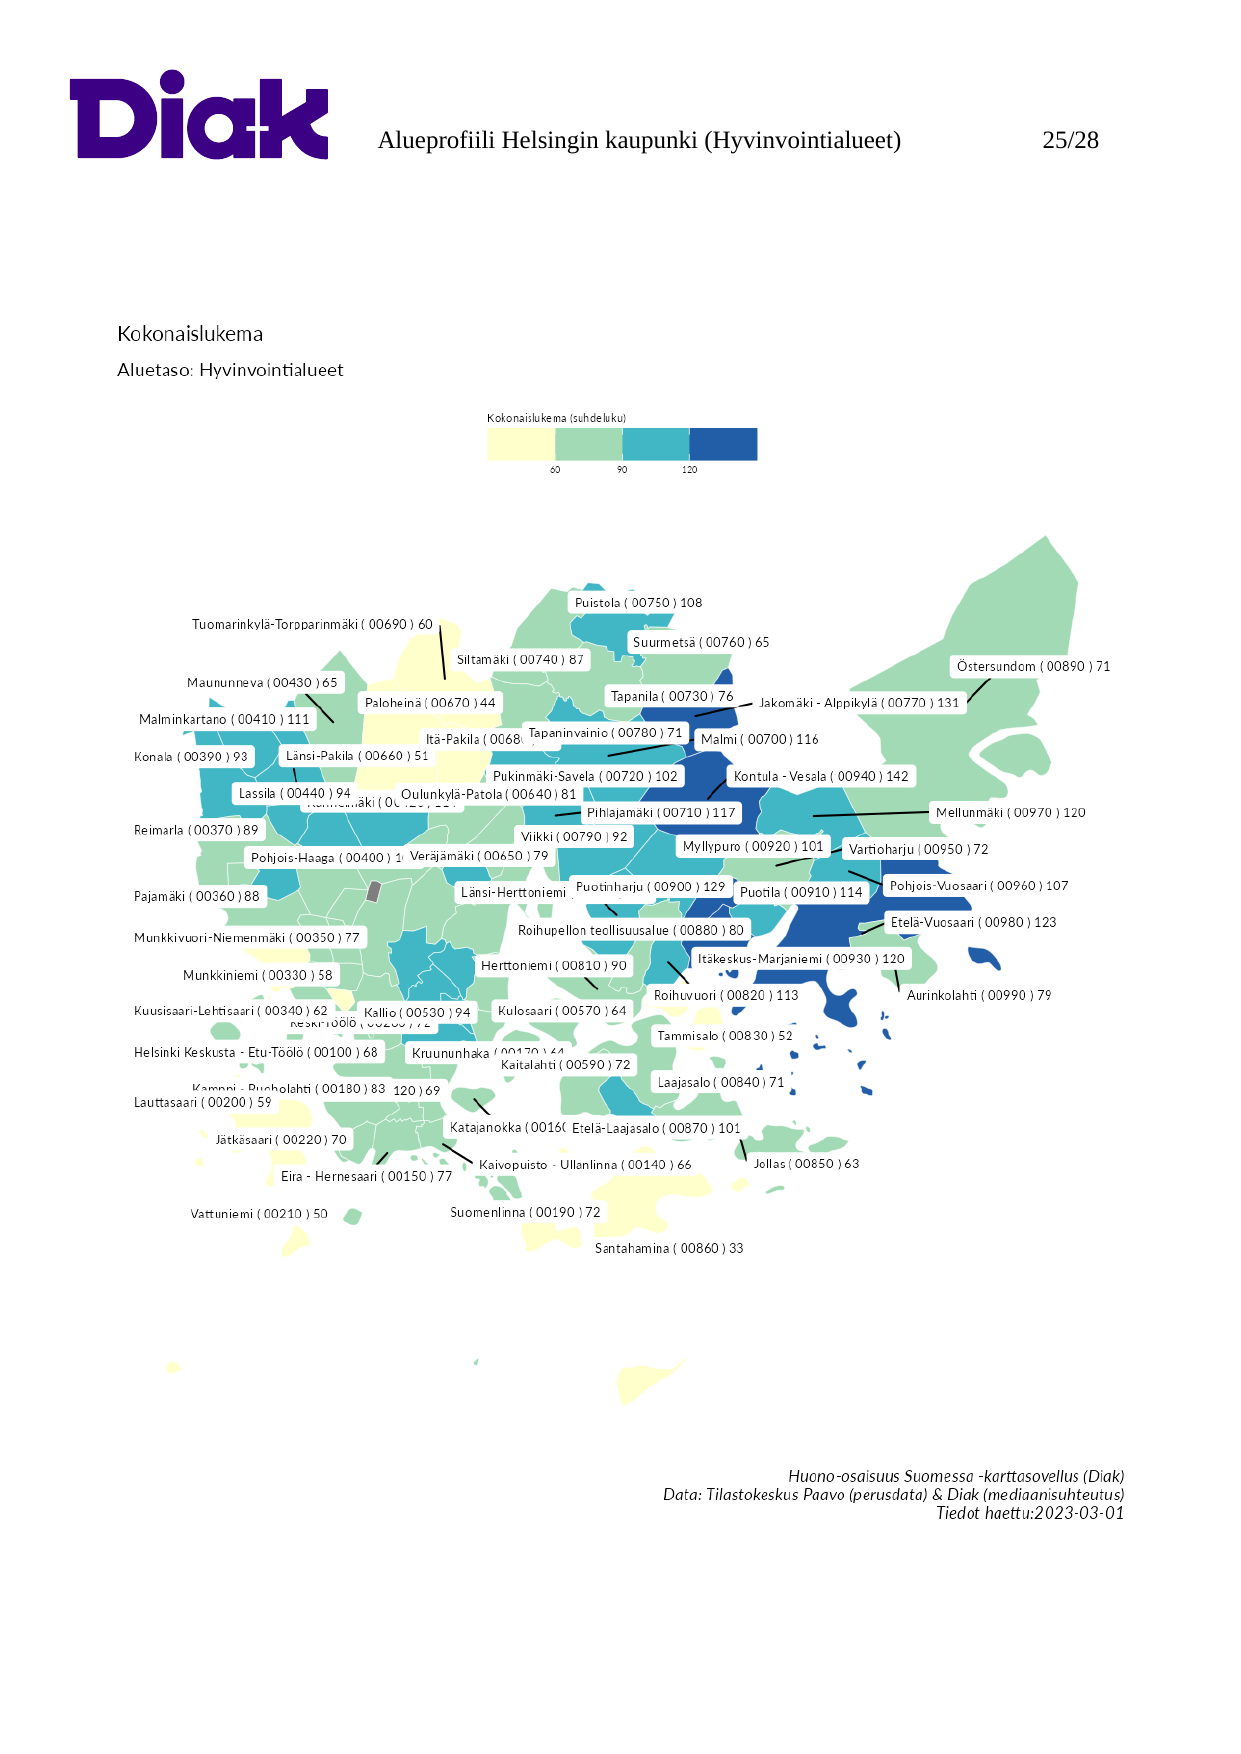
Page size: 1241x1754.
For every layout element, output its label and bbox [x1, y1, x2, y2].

picture [61, 196, 1179, 1651]
